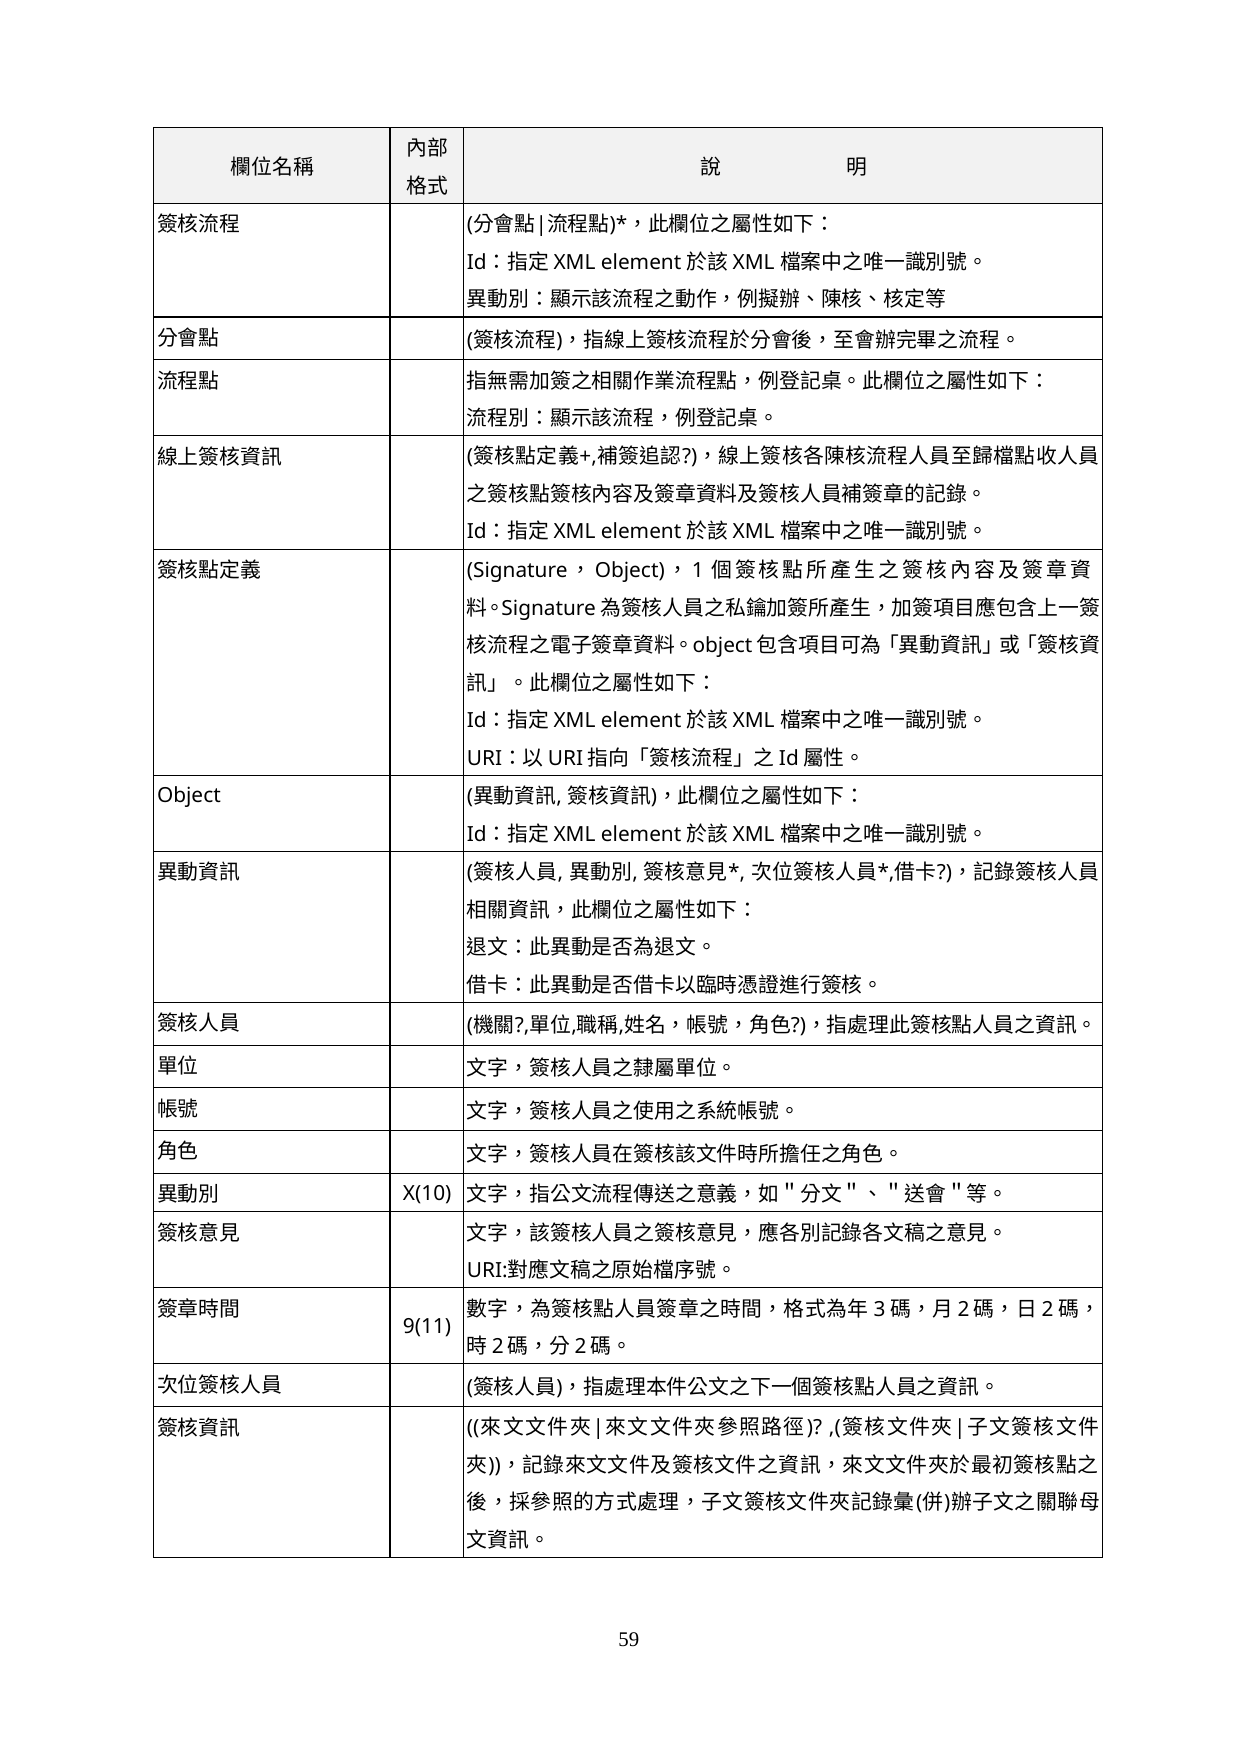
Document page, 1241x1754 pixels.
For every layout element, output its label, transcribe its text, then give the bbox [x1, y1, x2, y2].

table_cell 異動資訊 [154, 852, 389, 1002]
table_cell [391, 852, 463, 1002]
table_cell 簽核點定義 [154, 550, 389, 775]
table_header 說 明 [464, 128, 1102, 203]
table_cell 文字，該簽核人員之簽核意見，應各別記錄各文稿之意見。 URI:對應文稿之原始檔序號。 [464, 1212, 1102, 1287]
table_cell (簽核人員, 異動別, 簽核意見*, 次位簽核人員*,借卡?)，記錄簽核人員相關資訊，此欄位之屬性如下： 退文：此異動是否為退文。 借卡：此異動是否借卡以臨時憑證進行簽核。 [464, 852, 1102, 1002]
table_cell 流程點 [154, 360, 389, 435]
table_cell (簽核流程)，指線上簽核流程於分會後，至會辦完畢之流程。 [464, 318, 1102, 359]
table_cell [391, 1046, 463, 1087]
table_cell (簽核點定義+,補簽追認?)，線上簽核各陳核流程人員至歸檔點收人員之簽核點簽核內容及簽章資料及簽核人員補簽章的記錄。 Id：指定XML element 於該XML 檔案中之唯一識別號。 [464, 436, 1102, 549]
table_cell (Signature，Object)，1個簽核點所產生之簽核內容及簽章資料。Signature為簽核人員之私鑰加簽所產生，加簽項目應包含上一簽核流程之電子簽章資料。object包含項目可為「異動資訊」或「簽核資訊」。此欄位之屬性如下： Id：指定XML element 於該XML 檔案中之唯一識別號。 URI：以URI指向「簽核流程」之Id屬性。 [464, 550, 1102, 775]
table_cell 角色 [154, 1131, 389, 1173]
table_cell (異動資訊, 簽核資訊)，此欄位之屬性如下： Id：指定XML element 於該XML 檔案中之唯一識別號。 [464, 776, 1102, 851]
table_cell [391, 1003, 463, 1044]
table_cell Object [154, 776, 389, 851]
table_cell 文字，簽核人員在簽核該文件時所擔任之角色。 [464, 1131, 1102, 1173]
table_cell 帳號 [154, 1088, 389, 1130]
table_cell (機關?,單位,職稱,姓名，帳號，角色?)，指處理此簽核點人員之資訊。 [464, 1003, 1102, 1044]
table_cell 指無需加簽之相關作業流程點，例登記桌。此欄位之屬性如下： 流程別：顯示該流程，例登記桌。 [464, 360, 1102, 435]
table_cell 文字，簽核人員之使用之系統帳號。 [464, 1088, 1102, 1130]
table_cell [391, 1407, 463, 1557]
table_cell [391, 776, 463, 851]
table_header 欄位名稱 [154, 128, 389, 203]
table_cell 簽核人員 [154, 1003, 389, 1044]
table_cell 文字，簽核人員之隸屬單位。 [464, 1046, 1102, 1087]
table_cell 次位簽核人員 [154, 1364, 389, 1406]
table_cell 9(11) [391, 1288, 463, 1363]
table_cell (簽核人員)，指處理本件公文之下一個簽核點人員之資訊。 [464, 1364, 1102, 1406]
table_cell [391, 360, 463, 435]
table_cell 簽核流程 [154, 204, 389, 316]
table_cell 簽核資訊 [154, 1407, 389, 1557]
table_cell [391, 1212, 463, 1287]
table_cell [391, 1131, 463, 1173]
table_cell 簽核意見 [154, 1212, 389, 1287]
table_cell [391, 436, 463, 549]
table_cell 數字，為簽核點人員簽章之時間，格式為年3碼，月2碼，日2碼，時2碼，分2碼。 [464, 1288, 1102, 1363]
table_cell [391, 204, 463, 316]
table_cell [391, 550, 463, 775]
table_cell [391, 1088, 463, 1130]
table_cell 異動別 [154, 1174, 389, 1211]
table_cell 簽章時間 [154, 1288, 389, 1363]
table_cell ((來文文件夾|來文文件夾參照路徑)? ,(簽核文件夾|子文簽核文件夾))，記錄來文文件及簽核文件之資訊，來文文件夾於最初簽核點之後，採參照的方式處理，子文簽核文件夾記錄彙(併)辦子文之關聯母文資訊。 [464, 1407, 1102, 1557]
table_cell 文字，指公文流程傳送之意義，如＂分文＂、＂送會＂等。 [464, 1174, 1102, 1211]
table_cell 線上簽核資訊 [154, 436, 389, 549]
table_cell X(10) [391, 1174, 463, 1211]
table_cell 單位 [154, 1046, 389, 1087]
table_cell [391, 318, 463, 359]
table_header 內部 格式 [391, 128, 463, 203]
table_cell (分會點|流程點)*，此欄位之屬性如下： Id：指定XML element 於該XML 檔案中之唯一識別號。 異動別：顯示該流程之動作，例擬辦、陳核、核定等 [464, 204, 1102, 316]
table_cell 分會點 [154, 318, 389, 359]
table_cell [391, 1364, 463, 1406]
